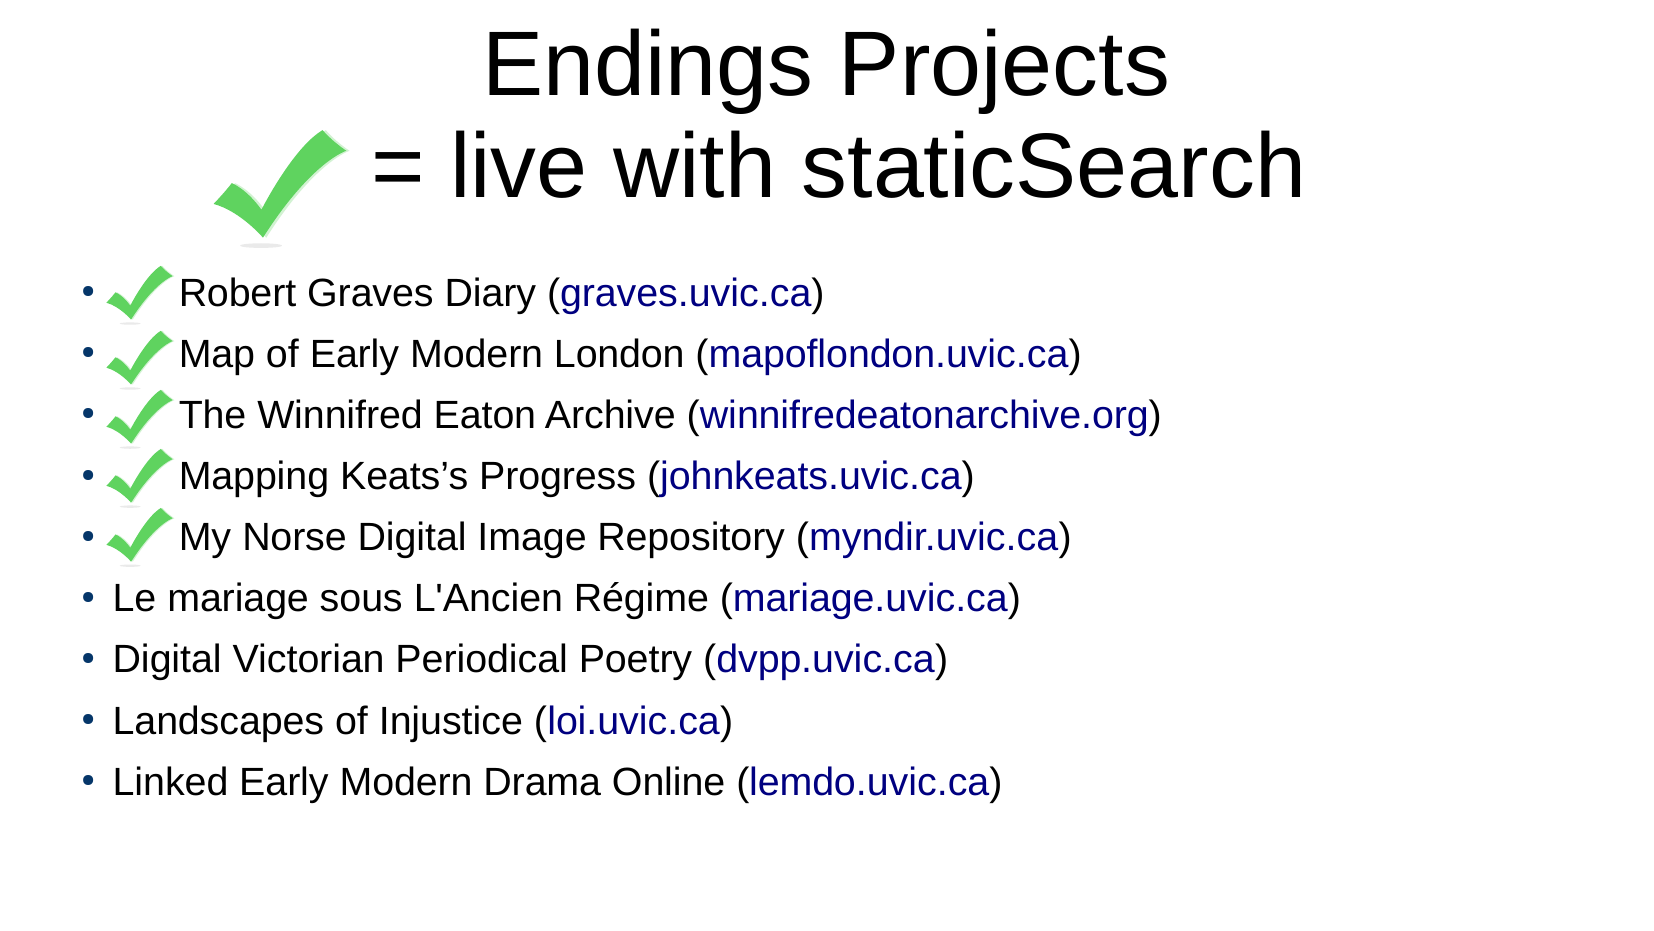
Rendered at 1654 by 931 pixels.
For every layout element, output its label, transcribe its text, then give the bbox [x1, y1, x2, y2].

picture [106, 265, 175, 325]
picture [106, 330, 175, 567]
title Endings Projects = live with staticSearch [82, 12, 1571, 218]
picture [213, 129, 350, 249]
list Robert Graves Diary (graves.uvic.ca) Map of Early Modern London (mapoflondon.uvic.ca) The Winnifred Eaton Archive (winnifredeatonarchive.org) Mapping Keats’s Progress (johnkeats.uvic.ca) My Norse Digital Image Repository (myndir.uvic.ca) Le mariage sous L'Ancien Régime (mariage.uvic.ca) Digital Victorian Periodical Poetry (dvpp.uvic.ca) Landscapes of Injustice (loi.uvic.ca) Linked Early Modern Drama Online (lemdo.uvic.ca) [70, 270, 1560, 811]
